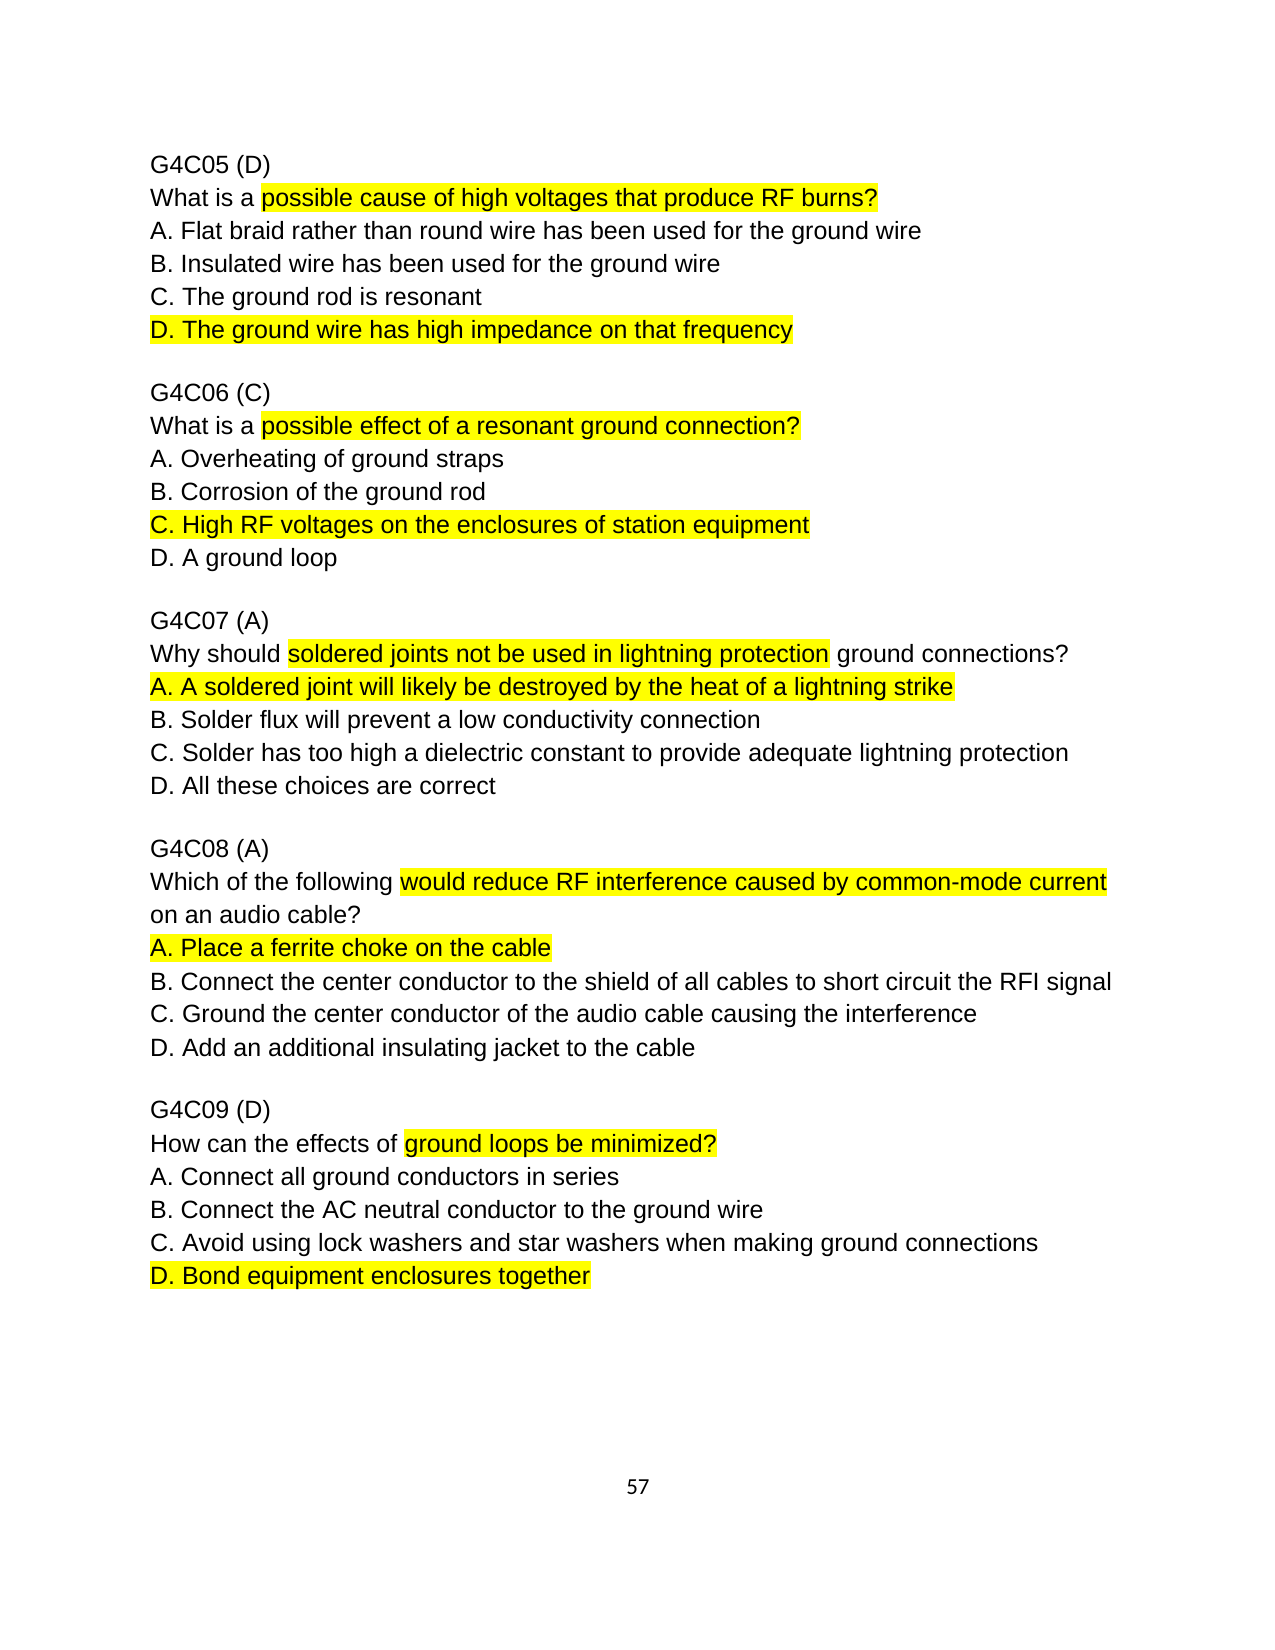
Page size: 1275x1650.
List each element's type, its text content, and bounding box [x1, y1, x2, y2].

text G4C07 (A) Why should soldered joints not be used in lightning protection ground connections? A. A soldered joint will likely be destroyed by the heat of a lightning strike B. Solder flux will prevent a low conductivity connection C. Solder has too high a dielectric constant to provide adequate lightning protection D. All these choices are correct [150, 606, 1125, 800]
text G4C05 (D) What is a possible cause of high voltages that produce RF burns? A. Flat braid rather than round wire has been used for the ground wire B. Insulated wire has been used for the ground wire C. The ground rod is resonant D. The ground wire has high impedance on that frequency [150, 150, 1125, 344]
text G4C06 (C) What is a possible effect of a resonant ground connection? A. Overheating of ground straps B. Corrosion of the ground rod C. High RF voltages on the enclosures of station equipment D. A ground loop [150, 378, 1125, 572]
text G4C08 (A) Which of the following would reduce RF interference caused by common-mode current on an audio cable? A. Place a ferrite choke on the cable B. Connect the center conductor to the shield of all cables to short circuit the RFI signal C. Ground the center conductor of the audio cable causing the interference D. Add an additional insulating jacket to the cable [150, 834, 1125, 1061]
text G4C09 (D) How can the effects of ground loops be minimized? A. Connect all ground conductors in series B. Connect the AC neutral conductor to the ground wire C. Avoid using lock washers and star washers when making ground connections D. Bond equipment enclosures together [150, 1096, 1125, 1289]
